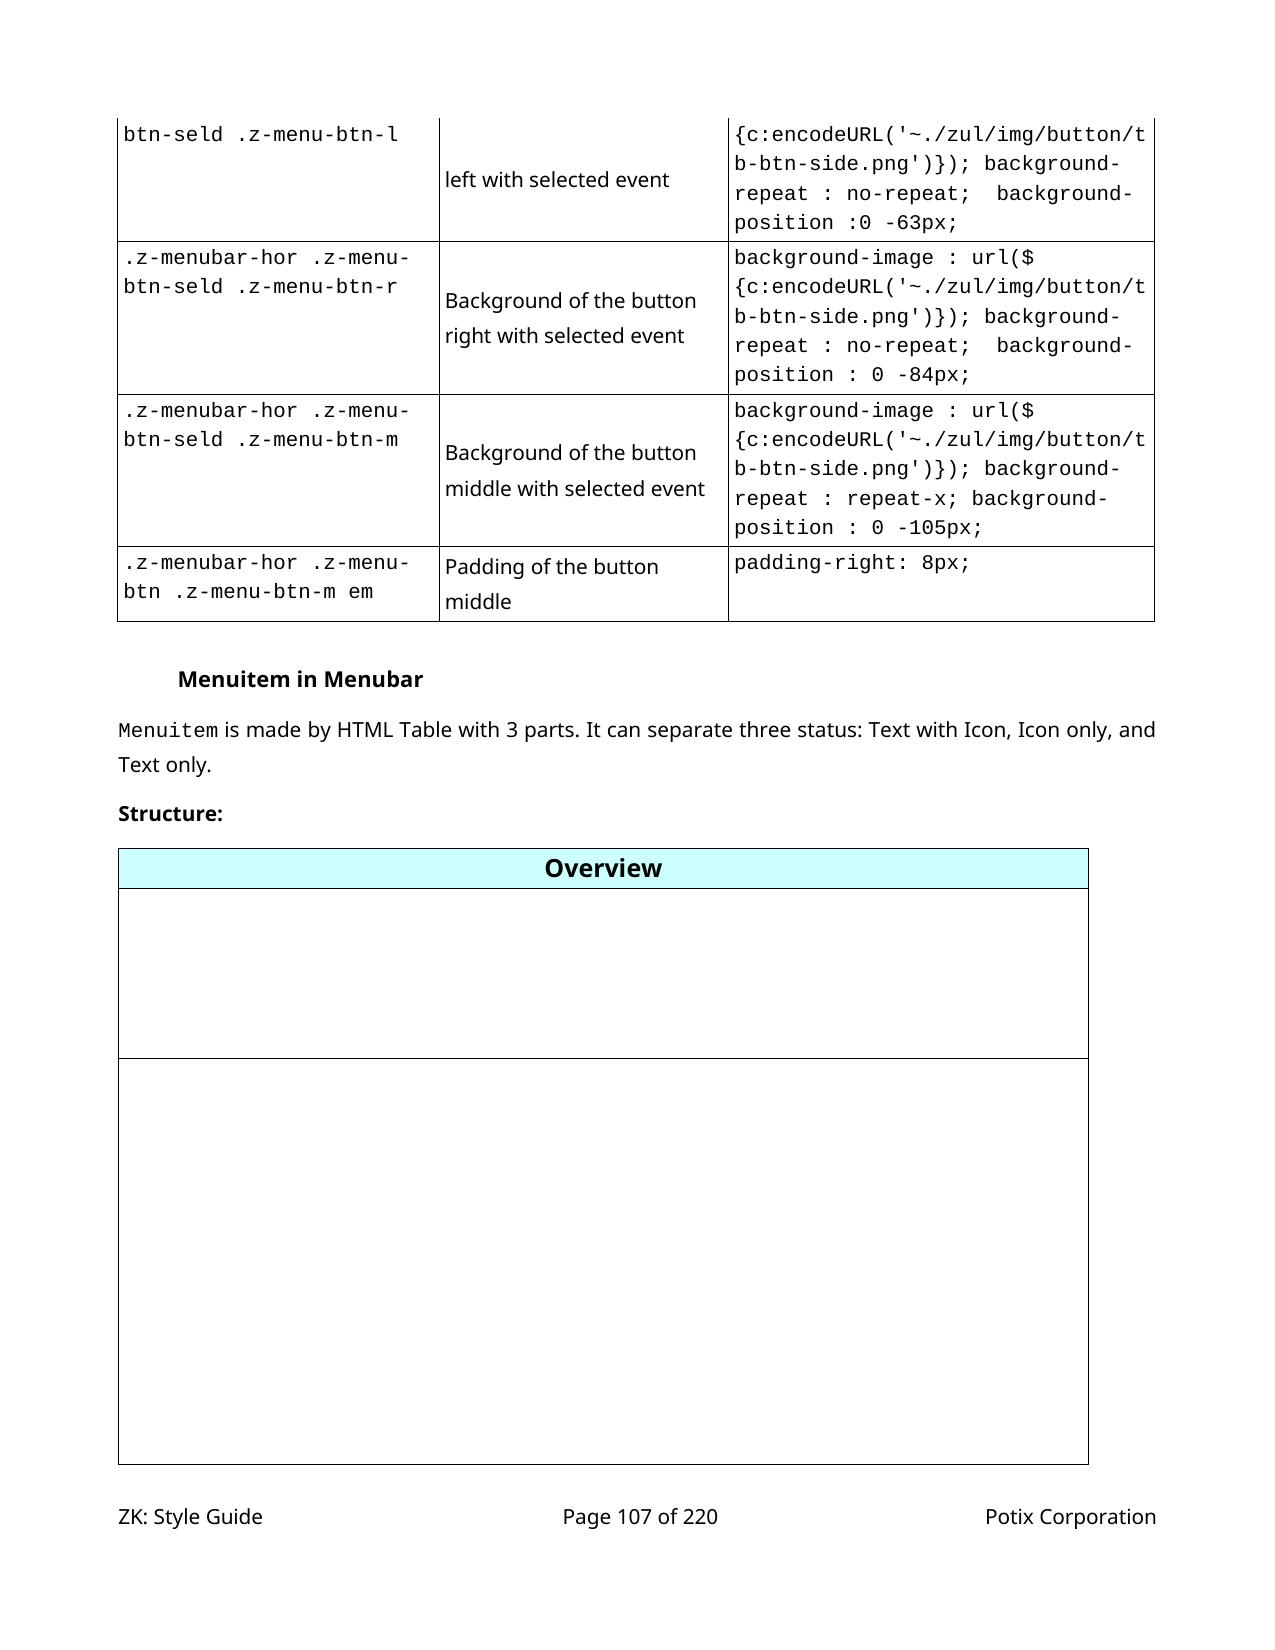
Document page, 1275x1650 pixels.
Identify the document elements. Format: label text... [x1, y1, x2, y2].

table_cell .z-menubar-hor .z-menu-btn-seld .z-menu-btn-r [118, 242, 439, 394]
table_header Overview [119, 849, 1088, 888]
table_cell Background of the button right with selected event [440, 242, 728, 394]
table_cell [119, 1059, 1088, 1464]
table_cell padding-right: 8px; [729, 547, 1154, 621]
table_cell .z-menubar-hor .z-menu-btn .z-menu-btn-m em [118, 547, 439, 621]
table_cell .z-menubar-hor .z-menu-btn-seld .z-menu-btn-m [118, 395, 439, 546]
table_cell background-image : url(${c:encodeURL('~./zul/img/button/tb-btn-side.png')}); background-repeat : no-repeat; background-position : 0 -84px; [729, 242, 1154, 394]
table_cell Padding of the button middle [440, 547, 728, 621]
subtitle Menuitem in Menubar [177, 664, 1157, 694]
table_cell background-image : url(${c:encodeURL('~./zul/img/button/tb-btn-side.png')}); background-repeat : repeat-x; background-position : 0 -105px; [729, 395, 1154, 546]
table_cell [119, 889, 1088, 1058]
table_cell {c:encodeURL('~./zul/img/button/tb-btn-side.png')}); background-repeat : no-repeat; background-position :0 -63px; [729, 118, 1154, 241]
table_cell Background of the button middle with selected event [440, 395, 728, 546]
table_cell btn-seld .z-menu-btn-l [118, 118, 439, 241]
text Menuitem is made by HTML Table with 3 parts. It can separate three status: Text with Icon, Icon only, and Text only. [118, 715, 1157, 778]
table_cell left with selected event [440, 118, 728, 241]
text Structure: [118, 799, 1157, 827]
